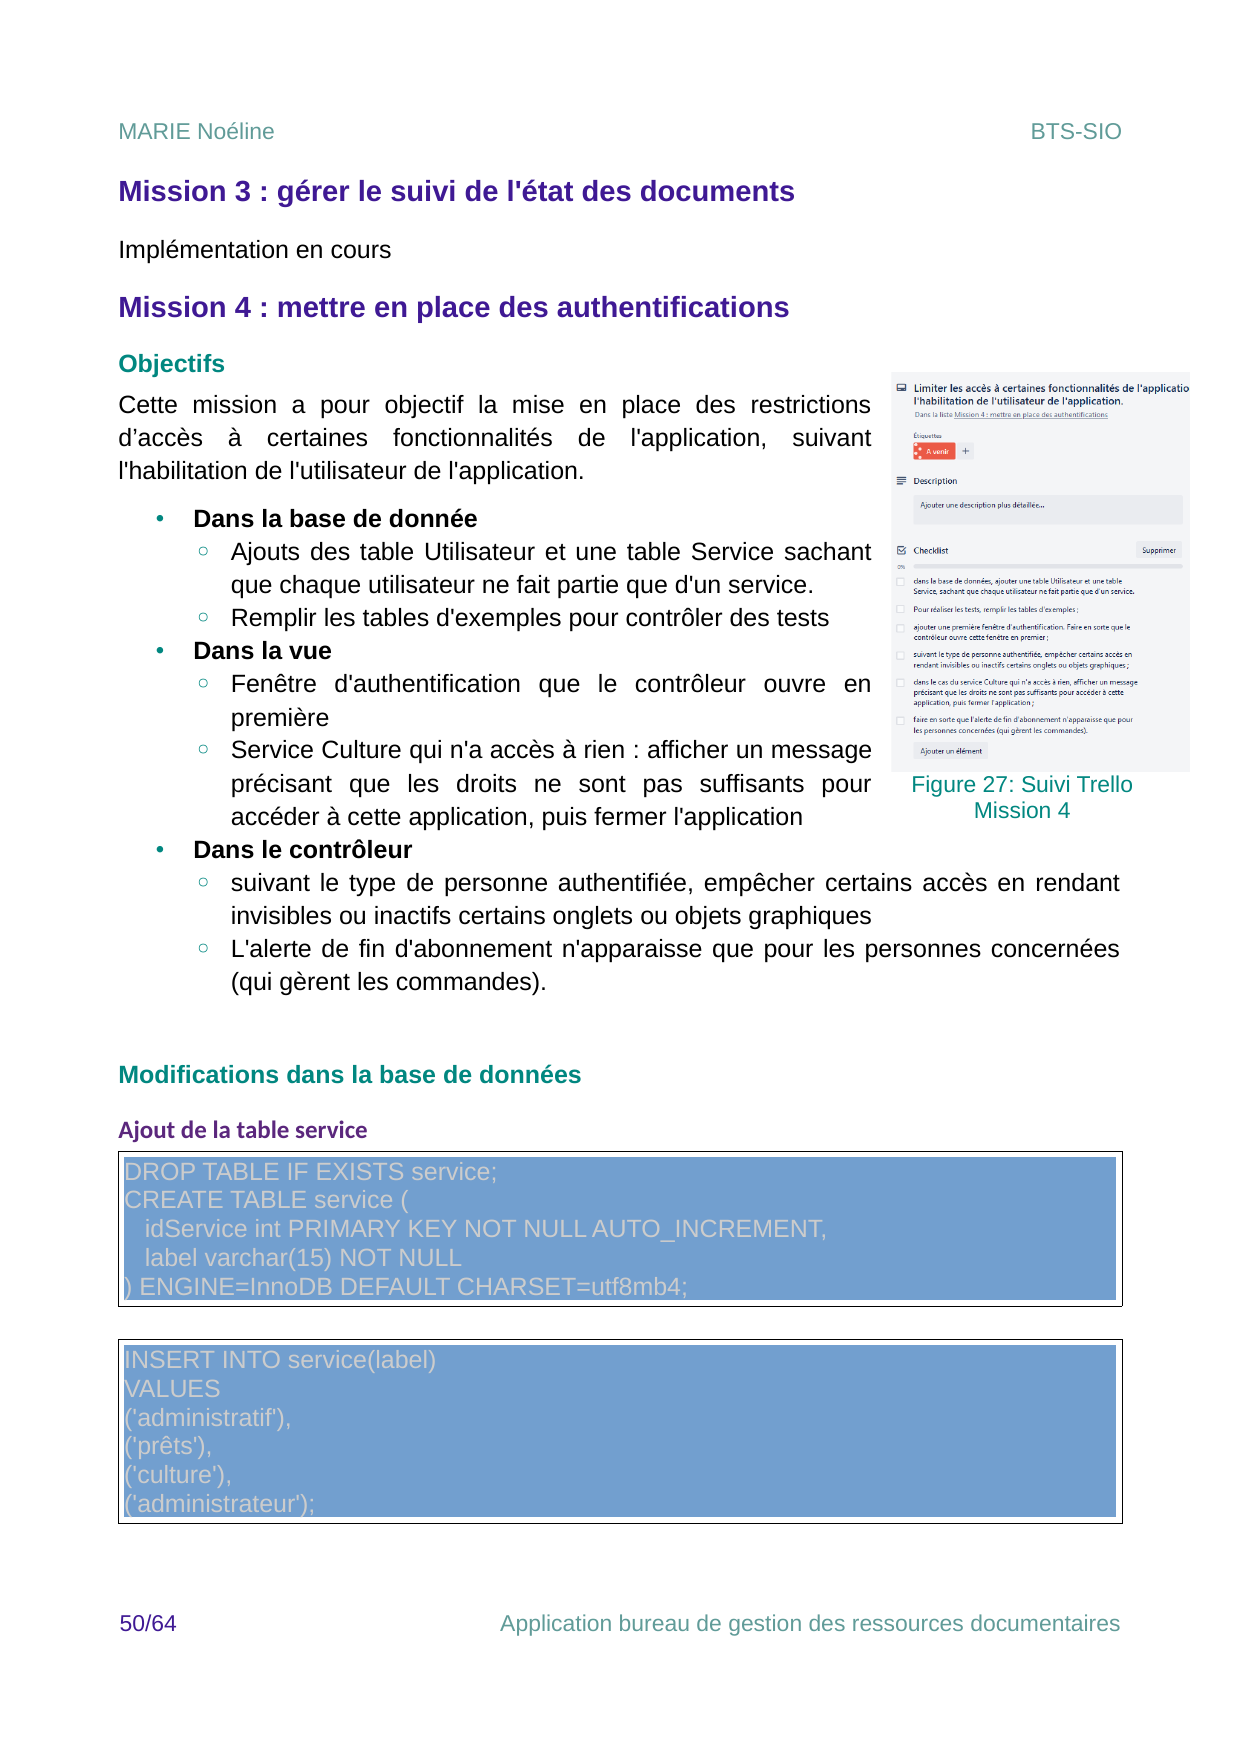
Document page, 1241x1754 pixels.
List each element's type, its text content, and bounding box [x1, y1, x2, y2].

subtitle Mission 4 : mettre en place des authentifications [118, 290, 1122, 324]
subtitle Implémentation en cours [118, 234, 1122, 263]
text [873, 824, 1171, 850]
list Service Culture qui n'a accès à rien : afficher un message précisant que les droits ne sont pas suffisants pour accéder à cette application, puis fermer l'application [193, 736, 873, 830]
table_header DROP TABLE IF EXISTS service; CREATE TABLE service ( idService int PRIMARY KEY NOT NULL AUTO_INCREMENT, label varchar(15) NOT NULL ) ENGINE=InnoDB DEFAULT CHARSET=utf8mb4; [119, 1152, 1122, 1306]
subtitle Ajout de la table service [118, 1114, 1122, 1144]
table_header INSERT INTO service(label) VALUES ('administratif'), ('prêts'), ('culture'), ('administrateur'); [119, 1340, 1122, 1523]
list Remplir les tables d'exemples pour contrôler des tests [193, 603, 873, 632]
subtitle Modifications dans la base de données [118, 1060, 1122, 1089]
subtitle Mission 3 : gérer le suivi de l'état des documents [118, 174, 1122, 207]
text Figure 27: Suivi Trello Mission 4 [873, 772, 1171, 824]
list Dans la vue [156, 636, 873, 665]
subtitle Objectifs [118, 349, 1122, 378]
list Ajouts des table Utilisateur et une table Service sachant que chaque utilisateur ne fait partie que d'un service. [193, 537, 873, 599]
list Dans la base de donnée [156, 504, 873, 533]
list Dans le contrôleur [156, 835, 1122, 863]
list suivant le type de personne authentifiée, empêcher certains accès en rendant invisibles ou inactifs certains onglets ou objets graphiques [193, 868, 1122, 930]
list Fenêtre d'authentification que le contrôleur ouvre en première [193, 669, 873, 731]
picture [891, 372, 1190, 772]
list L'alerte de fin d'abonnement n'apparaisse que pour les personnes concernées (qui gèrent les commandes). [193, 934, 1122, 996]
text Cette mission a pour objectif la mise en place des restrictions d’accès à certaines fonctionnalités de l'application, suivant l'habilitation de l'utilisateur de l'application. [118, 380, 891, 485]
